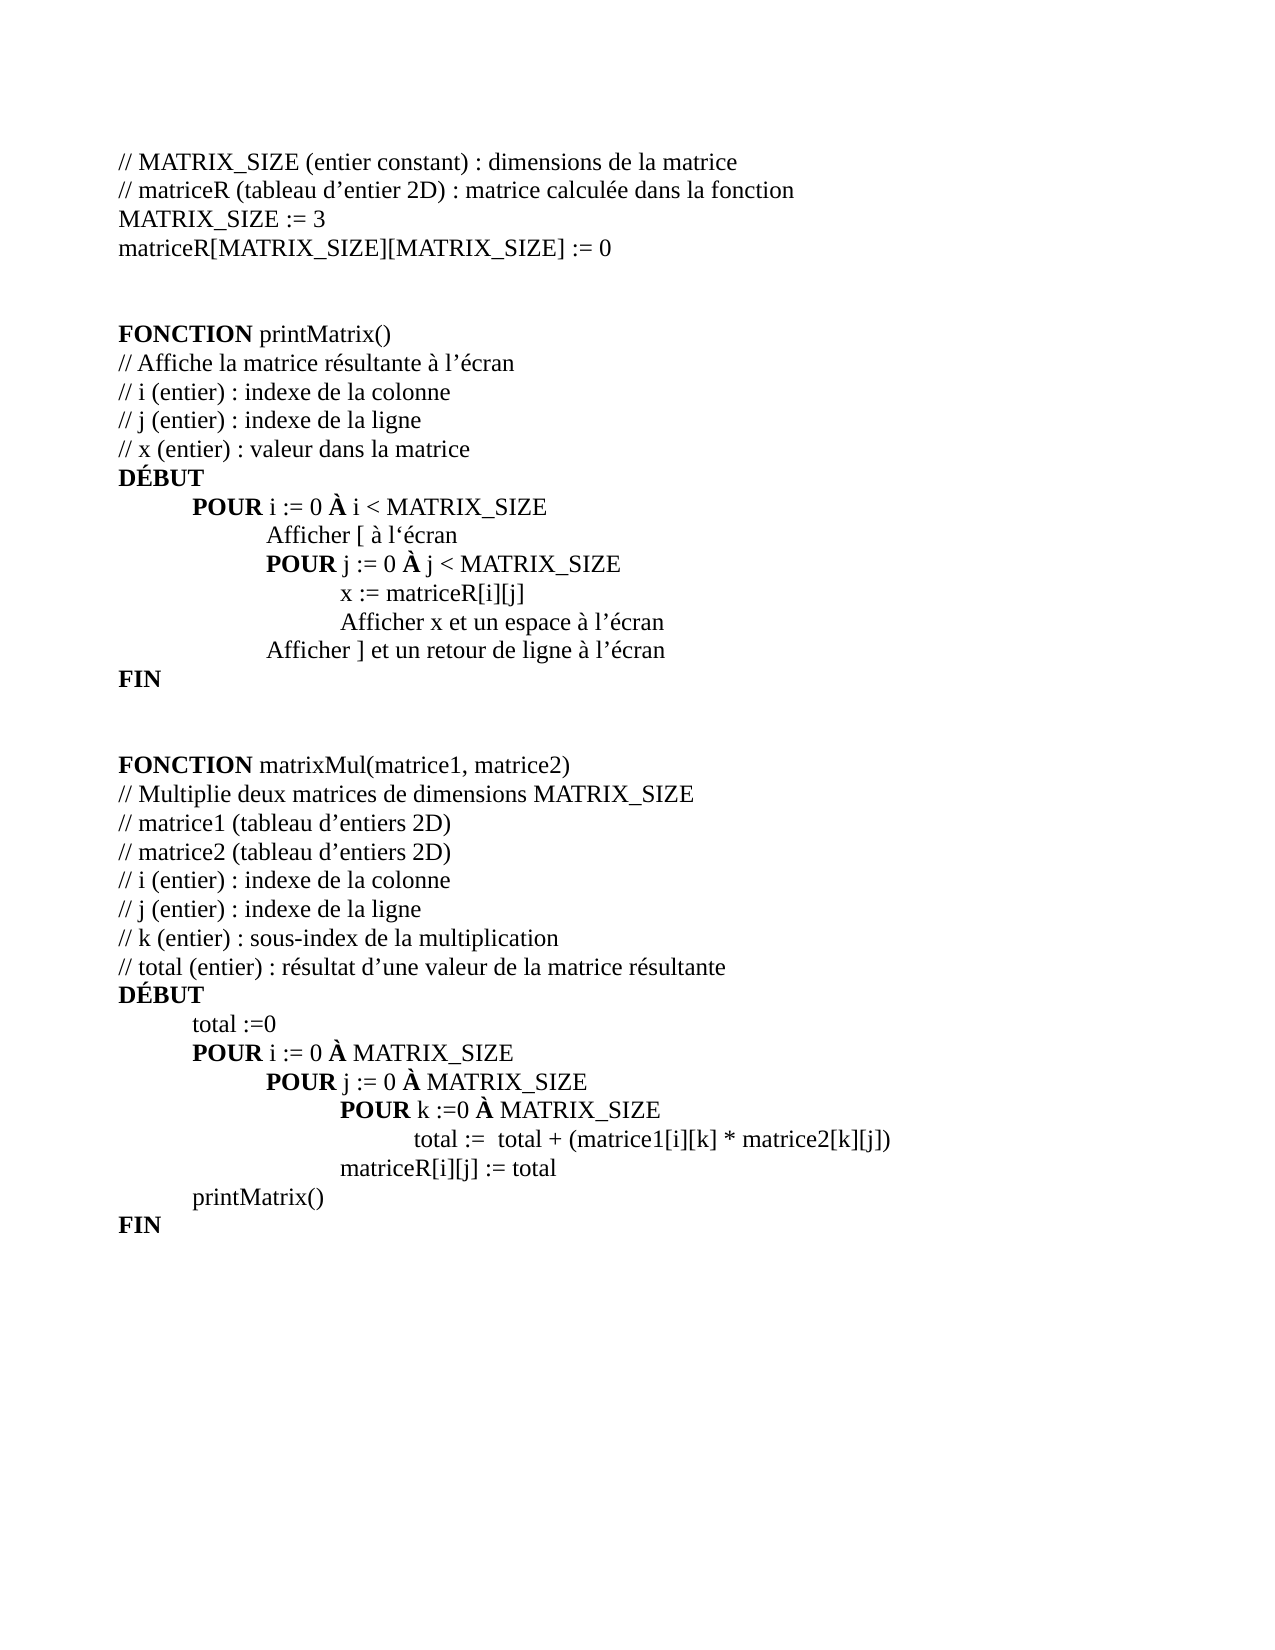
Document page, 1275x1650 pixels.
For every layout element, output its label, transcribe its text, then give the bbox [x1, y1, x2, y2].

text total := total + (matrice1[i][k] * matrice2[k][j]) [118, 1124, 1157, 1153]
text total :=0 [118, 1009, 1157, 1038]
text Afficher [ à l‘écran [118, 521, 1157, 549]
text // j (entier) : indexe de la ligne [118, 894, 1157, 923]
text printMatrix() [118, 1182, 1157, 1211]
text // j (entier) : indexe de la ligne [118, 406, 1157, 434]
text // i (entier) : indexe de la colonne [118, 866, 1157, 894]
text // Affiche la matrice résultante à l’écran [118, 348, 1157, 377]
text FIN [118, 1211, 1157, 1239]
text // matriceR (tableau d’entier 2D) : matrice calculée dans la fonction [118, 176, 1157, 204]
text FIN [118, 664, 1157, 693]
text FONCTION matrixMul(matrice1, matrice2) [118, 751, 1157, 779]
text // Multiplie deux matrices de dimensions MATRIX_SIZE [118, 779, 1157, 808]
text // total (entier) : résultat d’une valeur de la matrice résultante [118, 952, 1157, 981]
text x := matriceR[i][j] [118, 578, 1157, 607]
text DÉBUT [118, 463, 1157, 492]
text matriceR[MATRIX_SIZE][MATRIX_SIZE] := 0 [118, 233, 1157, 262]
text Afficher x et un espace à l’écran [118, 607, 1157, 636]
text DÉBUT [118, 981, 1157, 1009]
text // matrice1 (tableau d’entiers 2D) // matrice2 (tableau d’entiers 2D) [118, 808, 1157, 866]
text // k (entier) : sous-index de la multiplication [118, 923, 1157, 952]
text POUR k :=0 À MATRIX_SIZE [118, 1096, 1157, 1124]
text POUR j := 0 À j < MATRIX_SIZE [118, 549, 1157, 578]
text POUR i := 0 À i < MATRIX_SIZE [118, 492, 1157, 521]
text POUR i := 0 À MATRIX_SIZE [118, 1038, 1157, 1067]
text // MATRIX_SIZE (entier constant) : dimensions de la matrice [118, 147, 1157, 176]
text // x (entier) : valeur dans la matrice [118, 434, 1157, 463]
text MATRIX_SIZE := 3 [118, 204, 1157, 233]
text matriceR[i][j] := total [118, 1153, 1157, 1182]
text // i (entier) : indexe de la colonne [118, 377, 1157, 406]
text FONCTION printMatrix() [118, 319, 1157, 348]
text Afficher ] et un retour de ligne à l’écran [118, 636, 1157, 664]
text POUR j := 0 À MATRIX_SIZE [192, 1067, 1157, 1096]
